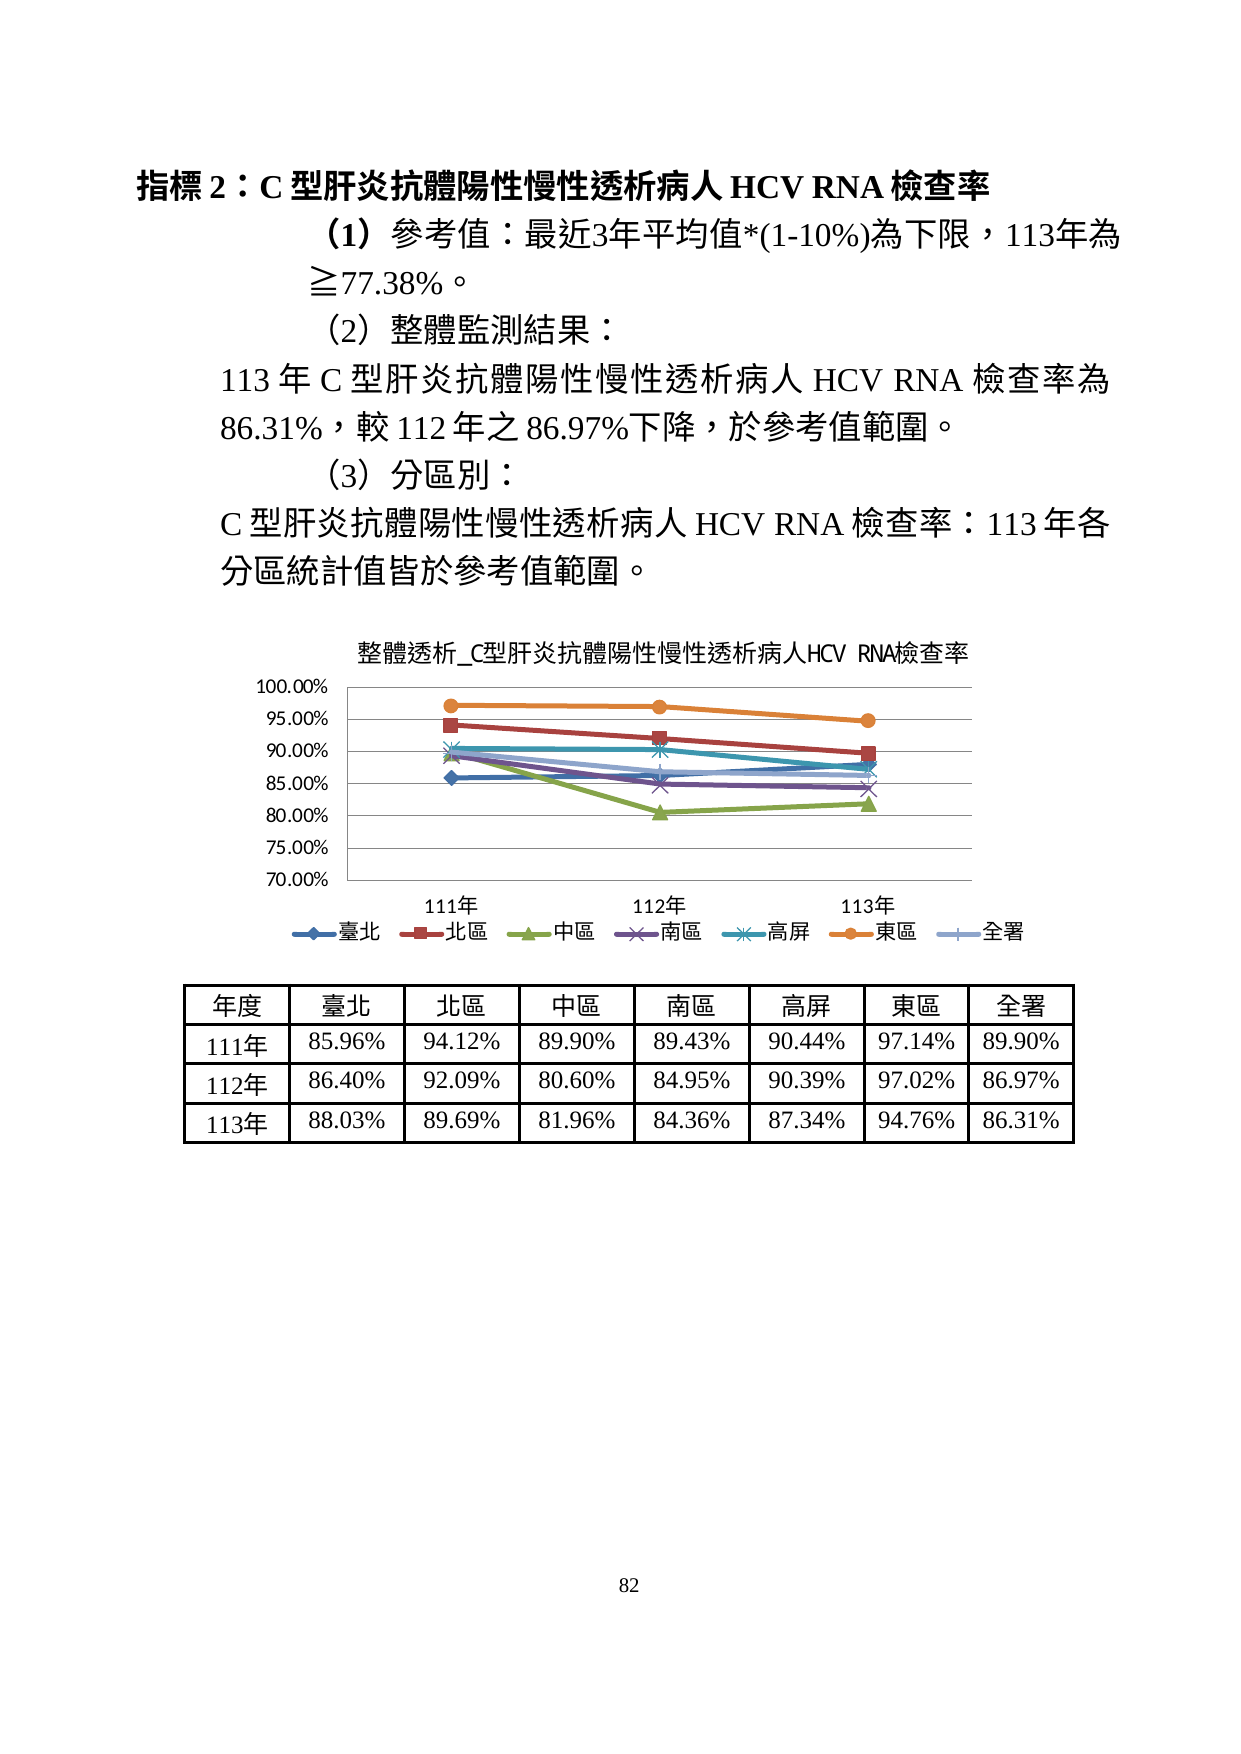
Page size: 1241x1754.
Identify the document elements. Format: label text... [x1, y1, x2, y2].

table_cell 86.97% [970, 1065, 1072, 1102]
table_cell 92.09% [406, 1065, 518, 1102]
list 分區別： [307, 449, 1122, 497]
table_cell 87.34% [751, 1105, 863, 1141]
text 113年C型肝炎抗體陽性慢性透析病人HCV RNA檢查率為86.31%，較112年之86.97%下降，於參考值範圍。 [220, 352, 1111, 449]
table_cell 90.44% [751, 1026, 863, 1062]
table_cell 84.36% [636, 1105, 748, 1141]
table_cell 113年 [186, 1105, 288, 1141]
table_cell 85.96% [291, 1026, 403, 1062]
table_header 年度 [186, 987, 288, 1023]
table_cell 81.96% [521, 1105, 633, 1141]
table_cell 97.02% [866, 1065, 967, 1102]
table_cell 86.31% [970, 1105, 1072, 1141]
list 參考值：最近3年平均值*(1-10%)為下限，113年為≧77.38%。 [307, 208, 1122, 304]
table_cell 89.43% [636, 1026, 748, 1062]
table_cell 111年 [186, 1026, 288, 1062]
table_header 臺北 [291, 987, 403, 1023]
table_header 高屏 [751, 987, 863, 1023]
table_cell 94.76% [866, 1105, 967, 1141]
table_cell 89.90% [521, 1026, 633, 1062]
text C型肝炎抗體陽性慢性透析病人HCV RNA檢查率：113年各分區統計值皆於參考值範圍。 [220, 497, 1111, 593]
list 整體監測結果： [307, 304, 1122, 352]
subtitle 指標2：C型肝炎抗體陽性慢性透析病人HCV RNA 檢查率 [136, 159, 1122, 208]
table_cell 86.40% [291, 1065, 403, 1102]
table_cell 84.95% [636, 1065, 748, 1102]
table_cell 88.03% [291, 1105, 403, 1141]
table_cell 112年 [186, 1065, 288, 1102]
table_cell 94.12% [406, 1026, 518, 1062]
table_cell 90.39% [751, 1065, 863, 1102]
table_cell 89.90% [970, 1026, 1072, 1062]
table_cell 89.69% [406, 1105, 518, 1141]
table_cell 97.14% [866, 1026, 967, 1062]
table_header 中區 [521, 987, 633, 1023]
table_header 東區 [866, 987, 967, 1023]
table_header 北區 [406, 987, 518, 1023]
table_cell 80.60% [521, 1065, 633, 1102]
table_header 全署 [970, 987, 1072, 1023]
table_header 南區 [636, 987, 748, 1023]
